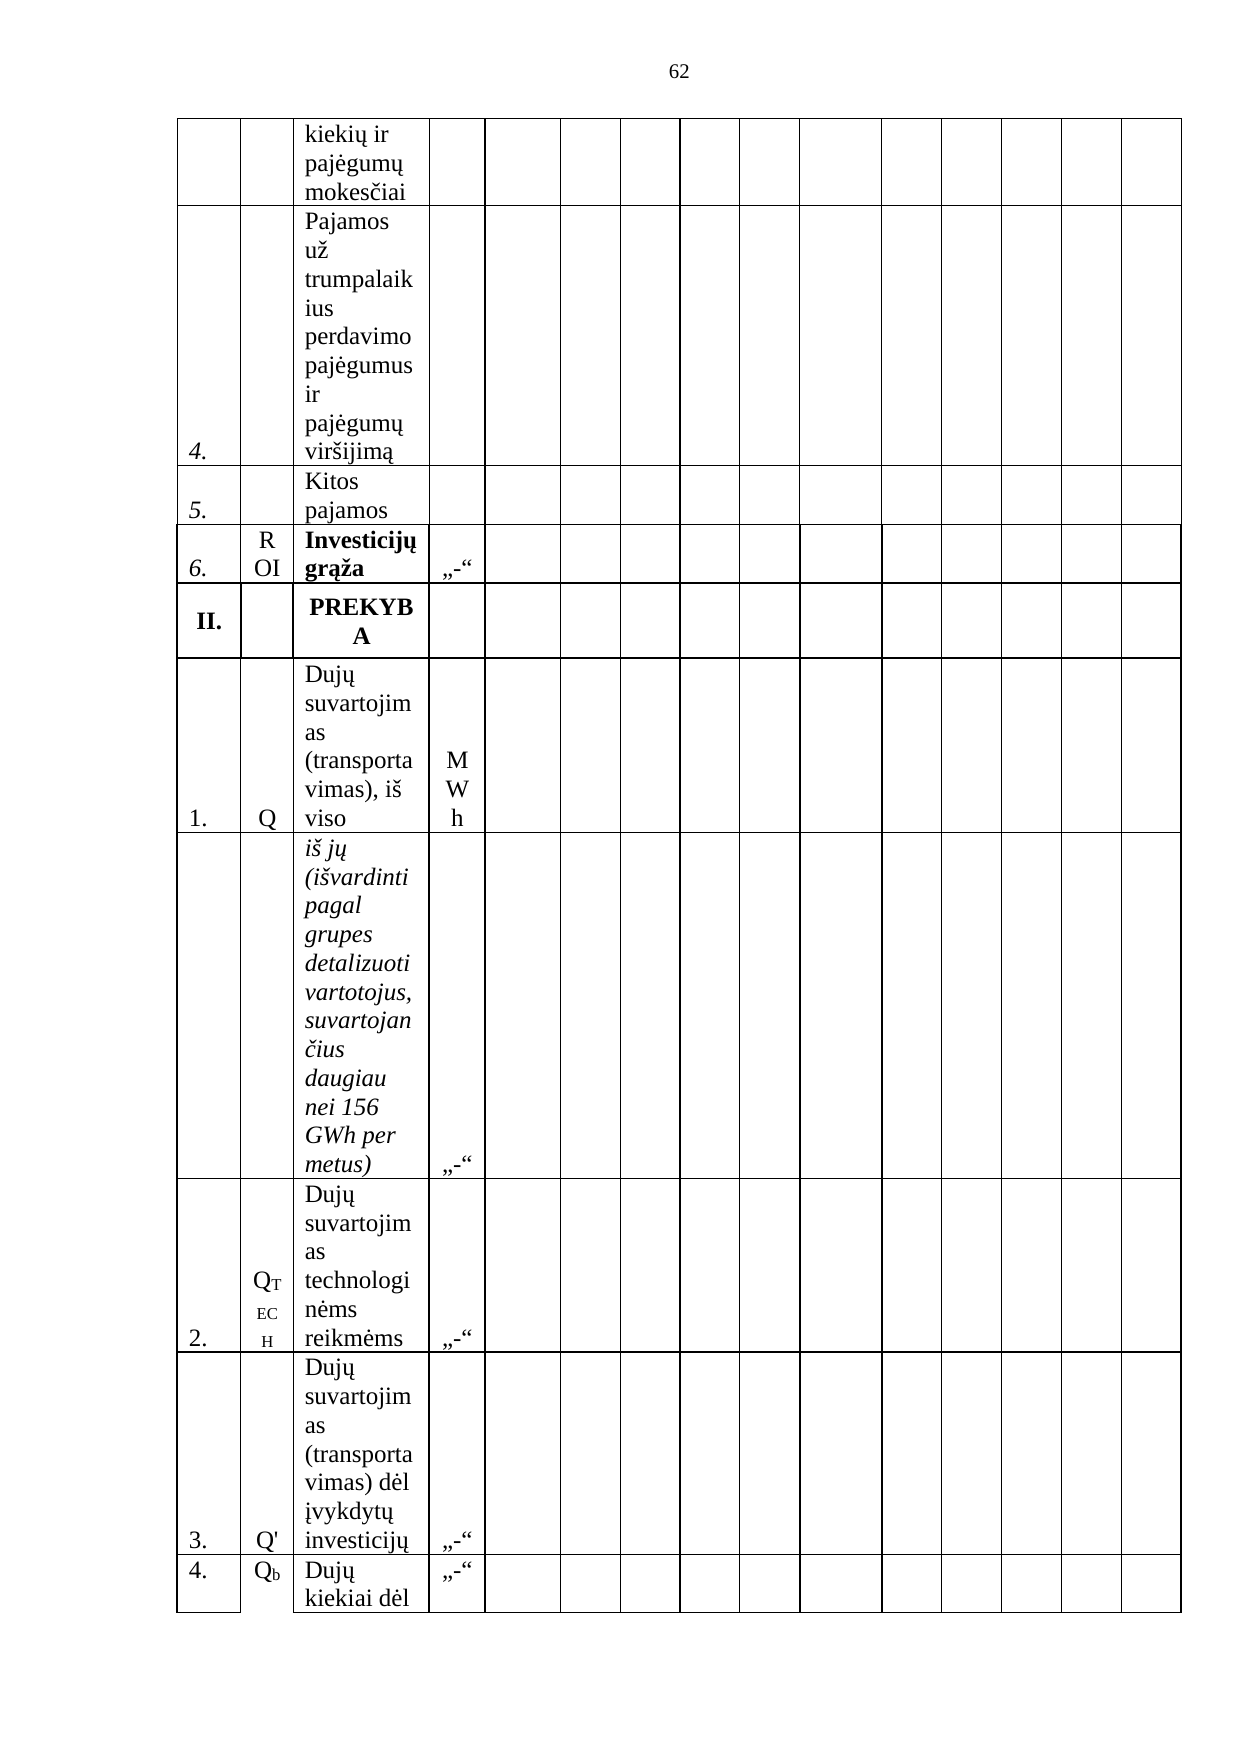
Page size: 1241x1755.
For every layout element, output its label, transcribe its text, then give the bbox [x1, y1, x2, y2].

table_cell 4. [178, 1555, 240, 1612]
table_cell [486, 119, 560, 205]
table_cell [1122, 1353, 1180, 1554]
table_cell [740, 659, 799, 832]
table_cell [241, 206, 293, 465]
table_cell [740, 525, 799, 582]
table_cell [621, 466, 679, 524]
table_cell [486, 1353, 560, 1554]
table_cell [883, 1555, 941, 1612]
table_cell [561, 206, 620, 465]
table_cell 4. [178, 206, 240, 465]
table_cell [942, 466, 1001, 524]
table_cell [883, 833, 941, 1178]
table_cell [561, 1179, 620, 1351]
table_cell [486, 659, 560, 832]
table_cell [430, 206, 484, 465]
table_cell [486, 466, 560, 524]
table_cell [942, 1555, 1001, 1612]
table_cell Dujų suvartojimas (transportavimas), iš viso [294, 659, 428, 832]
table_cell 5. [178, 466, 240, 524]
table_cell [1062, 466, 1121, 524]
table_cell iš jų (išvardinti pagal grupes detalizuoti vartotojus, suvartojančius daugiau nei 156 GWh per metus) [294, 833, 428, 1178]
table_cell [801, 1353, 881, 1554]
table_cell [1122, 466, 1181, 524]
table_cell [561, 659, 620, 832]
table_cell „-“ [430, 1179, 484, 1351]
table_cell [740, 119, 799, 205]
table_cell [681, 119, 739, 205]
table_cell [1122, 584, 1180, 657]
table_cell [1122, 206, 1181, 465]
table_cell [801, 584, 881, 657]
table_cell MWh [430, 659, 484, 832]
table_cell [681, 1179, 739, 1351]
table_cell [681, 466, 739, 524]
table_cell [561, 1555, 620, 1612]
table_cell [942, 833, 1001, 1178]
table_cell Dujų kiekiai dėl [294, 1555, 428, 1612]
table_cell [681, 833, 739, 1178]
table_cell Qb [241, 1555, 293, 1612]
table_cell [942, 206, 1001, 465]
table_cell [801, 833, 881, 1178]
table_cell [1062, 206, 1121, 465]
table_cell „-“ [430, 1353, 484, 1554]
table_cell [801, 1179, 881, 1351]
table_cell [740, 206, 799, 465]
table_cell [486, 525, 560, 582]
table_cell [801, 525, 881, 582]
table_cell [1002, 119, 1061, 205]
table_cell [1002, 659, 1061, 832]
table_cell [883, 1353, 941, 1554]
table_cell [740, 1353, 799, 1554]
table_cell QTECH [241, 1179, 293, 1351]
table_cell [561, 1353, 620, 1554]
table_cell [1062, 659, 1121, 832]
table_cell [1002, 584, 1061, 657]
table_cell [942, 1179, 1001, 1351]
table_cell Pajamos už trumpalaikius perdavimo pajėgumus ir pajėgumų viršijimą [294, 206, 429, 465]
table_cell [621, 1179, 679, 1351]
table_cell [740, 833, 799, 1178]
table_cell [800, 206, 881, 465]
table_cell „-“ [430, 833, 484, 1178]
table_cell [430, 119, 484, 205]
table_cell [241, 466, 293, 524]
table_cell [1002, 1179, 1061, 1351]
table_cell [621, 659, 679, 832]
table_cell „-“ [430, 1555, 484, 1612]
table_cell [883, 659, 941, 832]
table_cell [561, 119, 620, 205]
table_cell [801, 1555, 881, 1612]
table_cell [486, 833, 560, 1178]
table_cell [1062, 1179, 1121, 1351]
table_cell [942, 525, 1001, 582]
table_cell [883, 1179, 941, 1351]
table_cell „-“ [430, 525, 484, 582]
table_cell [1002, 466, 1061, 524]
table_cell [681, 206, 739, 465]
table_cell [561, 584, 620, 657]
table_cell Q [241, 659, 293, 832]
table_cell [1002, 525, 1061, 582]
table_cell PREKYBA [294, 584, 428, 657]
table_cell [1062, 525, 1121, 582]
table_cell [621, 833, 679, 1178]
table_cell [883, 525, 941, 582]
table_cell 1. [178, 659, 240, 832]
table_cell 6. [178, 525, 240, 582]
table_cell [740, 466, 799, 524]
table_cell [561, 525, 620, 582]
table_cell [942, 119, 1001, 205]
table_cell [1062, 119, 1121, 205]
table_cell [242, 584, 292, 657]
table_cell [1062, 584, 1121, 657]
table_cell ROI [241, 525, 293, 582]
table_cell [740, 1555, 799, 1612]
table_cell 3. [178, 1353, 240, 1554]
table_cell [681, 1353, 739, 1554]
table_cell [882, 206, 941, 465]
table_cell [621, 525, 679, 582]
table_cell [1002, 1555, 1061, 1612]
table_cell [740, 584, 799, 657]
table_cell 2. [178, 1179, 240, 1351]
table_cell [1062, 1353, 1121, 1554]
table_cell [681, 1555, 739, 1612]
table_cell [430, 584, 484, 657]
table_cell [241, 119, 293, 205]
table_cell [621, 1353, 679, 1554]
table_cell [942, 584, 1001, 657]
table_cell [486, 1179, 560, 1351]
table_cell [621, 1555, 679, 1612]
table_cell II. [178, 584, 240, 657]
table_cell Dujų suvartojimas (transportavimas) dėl įvykdytų investicijų [294, 1353, 428, 1554]
table_cell [942, 659, 1001, 832]
table_cell [621, 119, 679, 205]
table_cell Dujų suvartojimas technologinėms reikmėms [294, 1179, 428, 1351]
table_cell [486, 206, 560, 465]
table_cell [1122, 659, 1180, 832]
table_cell [740, 1179, 799, 1351]
table_cell [1122, 119, 1181, 205]
table_cell [1122, 1555, 1180, 1612]
table_cell Investicijų grąža [294, 525, 428, 582]
table_cell [178, 833, 240, 1178]
table_cell [486, 584, 560, 657]
table_cell [178, 119, 240, 205]
table_cell Q' [241, 1353, 293, 1554]
table_cell [801, 659, 881, 832]
table_cell [882, 466, 941, 524]
table_cell [681, 525, 739, 582]
table_cell [621, 584, 679, 657]
table_cell [800, 466, 881, 524]
table_cell [430, 466, 484, 524]
table_cell [1002, 1353, 1061, 1554]
table_cell [561, 833, 620, 1178]
table_cell [1062, 833, 1121, 1178]
table_cell [1122, 1179, 1180, 1351]
table_cell [681, 659, 739, 832]
table_cell [241, 833, 293, 1178]
table_cell [1002, 206, 1061, 465]
table_cell [883, 584, 941, 657]
table_cell [681, 584, 739, 657]
table_cell [486, 1555, 560, 1612]
table_cell [561, 466, 620, 524]
table_cell [800, 119, 881, 205]
table_cell [621, 206, 679, 465]
table_cell [1062, 1555, 1121, 1612]
table_cell [1122, 525, 1180, 582]
table_cell [882, 119, 941, 205]
table_cell Kitos pajamos [294, 466, 429, 524]
table_cell [1002, 833, 1061, 1178]
table_cell [942, 1353, 1001, 1554]
table_cell kiekių ir pajėgumų mokesčiai [294, 119, 429, 205]
table_cell [1122, 833, 1180, 1178]
